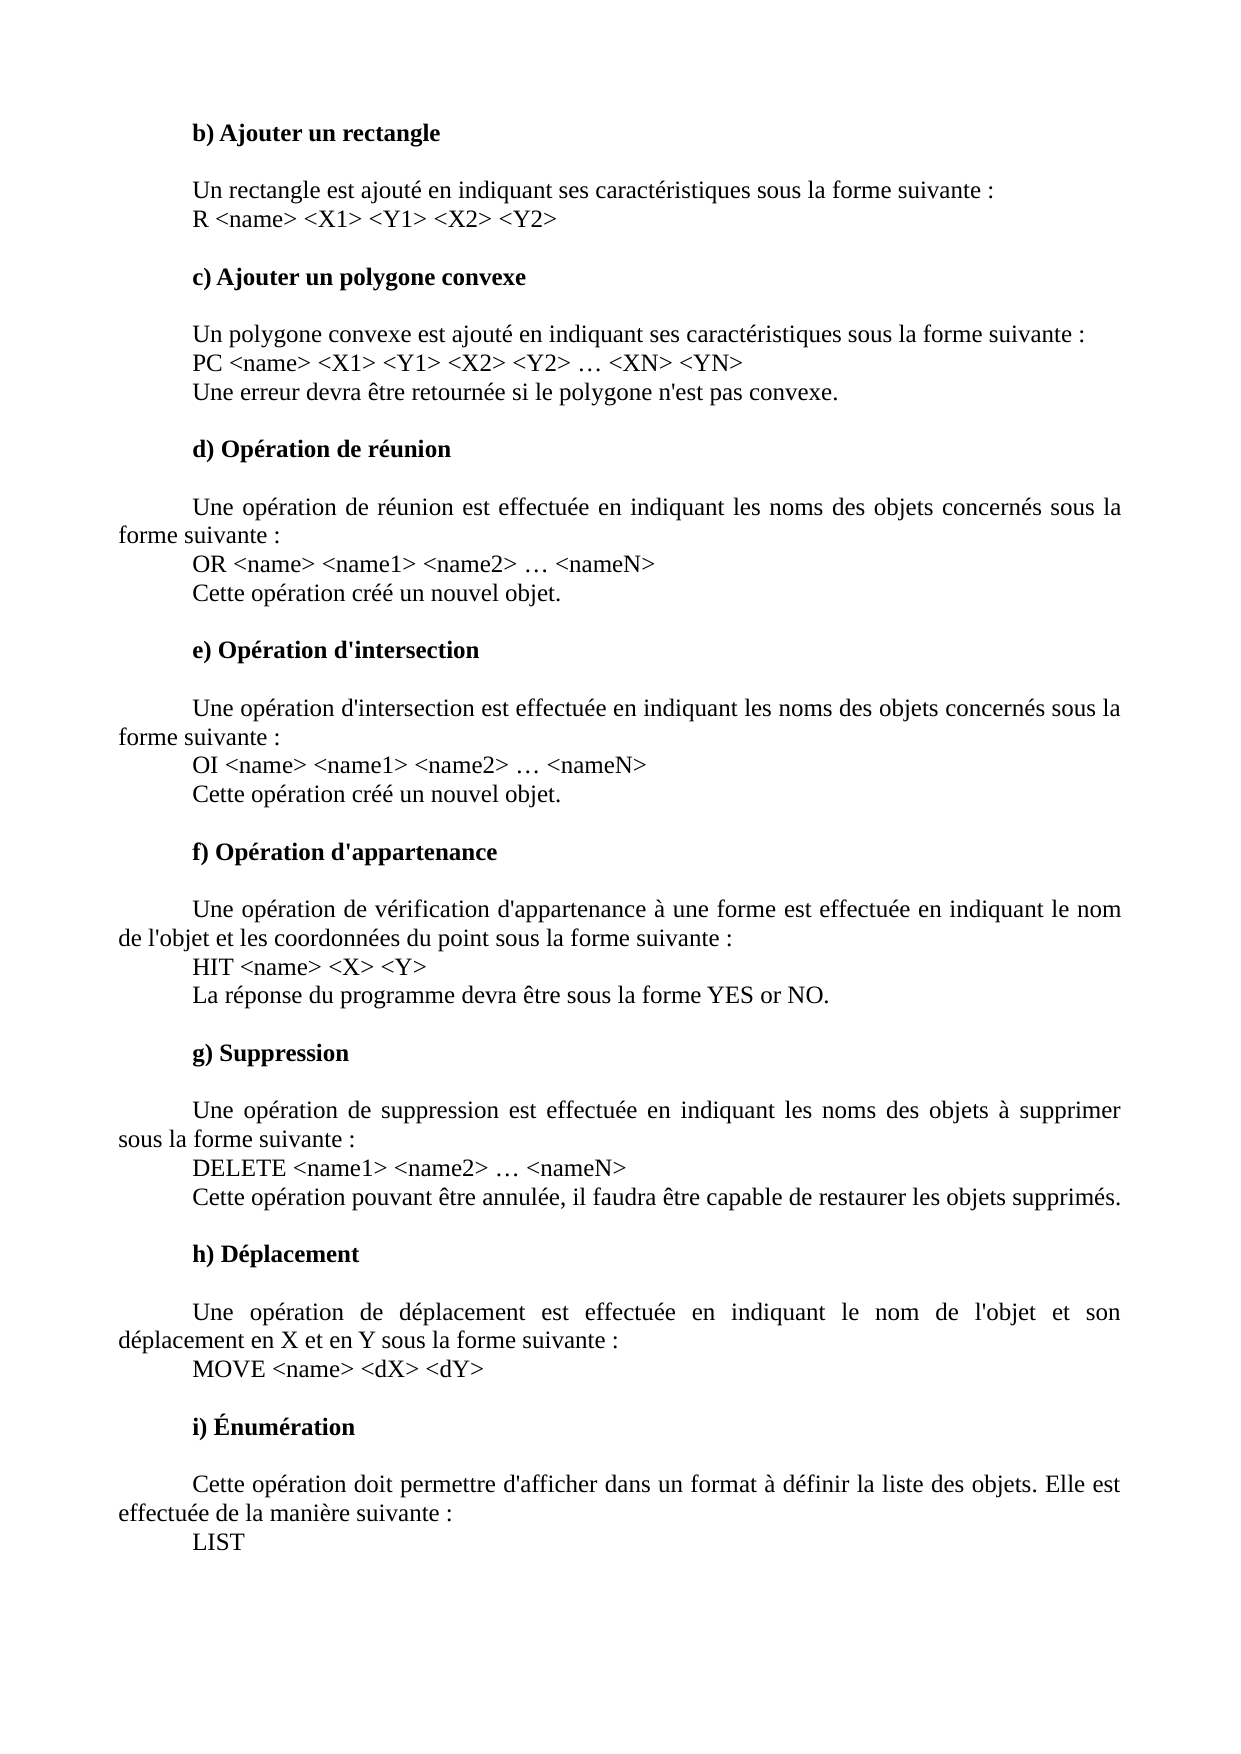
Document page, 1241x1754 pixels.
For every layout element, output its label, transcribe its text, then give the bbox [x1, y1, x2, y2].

text MOVE <name> <dX> <dY> [118, 1354, 1122, 1383]
text Une opération de suppression est effectuée en indiquant les noms des objets à supprimer sous la forme suivante : [118, 1096, 1122, 1153]
text Une opération d'intersection est effectuée en indiquant les noms des objets concernés sous la forme suivante : [118, 693, 1122, 751]
text Une opération de vérification d'appartenance à une forme est effectuée en indiquant le nom de l'objet et les coordonnées du point sous la forme suivante : [118, 894, 1122, 952]
text b) Ajouter un rectangle [118, 118, 1122, 147]
text PC <name> <X1> <Y1> <X2> <Y2> … <XN> <YN> [118, 348, 1122, 377]
text Un polygone convexe est ajouté en indiquant ses caractéristiques sous la forme suivante : [118, 319, 1122, 348]
text Cette opération doit permettre d'afficher dans un format à définir la liste des objets. Elle est effectuée de la manière suivante : [118, 1469, 1122, 1527]
text Cette opération créé un nouvel objet. [118, 578, 1122, 607]
text Une erreur devra être retournée si le polygone n'est pas convexe. [118, 377, 1122, 406]
text Une opération de déplacement est effectuée en indiquant le nom de l'objet et son déplacement en X et en Y sous la forme suivante : [118, 1297, 1122, 1354]
text R <name> <X1> <Y1> <X2> <Y2> [118, 204, 1122, 233]
text HIT <name> <X> <Y> [118, 952, 1122, 981]
text d) Opération de réunion [118, 434, 1122, 463]
text Une opération de réunion est effectuée en indiquant les noms des objets concernés sous la forme suivante : [118, 492, 1122, 549]
text i) Énumération [118, 1412, 1122, 1441]
text g) Suppression [118, 1038, 1122, 1067]
text LIST [118, 1527, 1122, 1556]
text Cette opération pouvant être annulée, il faudra être capable de restaurer les objets supprimés. [118, 1182, 1122, 1211]
text e) Opération d'intersection [118, 636, 1122, 664]
text DELETE <name1> <name2> … <nameN> [118, 1153, 1122, 1182]
text c) Ajouter un polygone convexe [118, 262, 1122, 291]
text La réponse du programme devra être sous la forme YES or NO. [118, 981, 1122, 1009]
text Un rectangle est ajouté en indiquant ses caractéristiques sous la forme suivante : [118, 176, 1122, 204]
text OR <name> <name1> <name2> … <nameN> [118, 549, 1122, 578]
text OI <name> <name1> <name2> … <nameN> [118, 751, 1122, 779]
text f) Opération d'appartenance [118, 837, 1122, 866]
text Cette opération créé un nouvel objet. [118, 779, 1122, 808]
text h) Déplacement [118, 1239, 1122, 1268]
